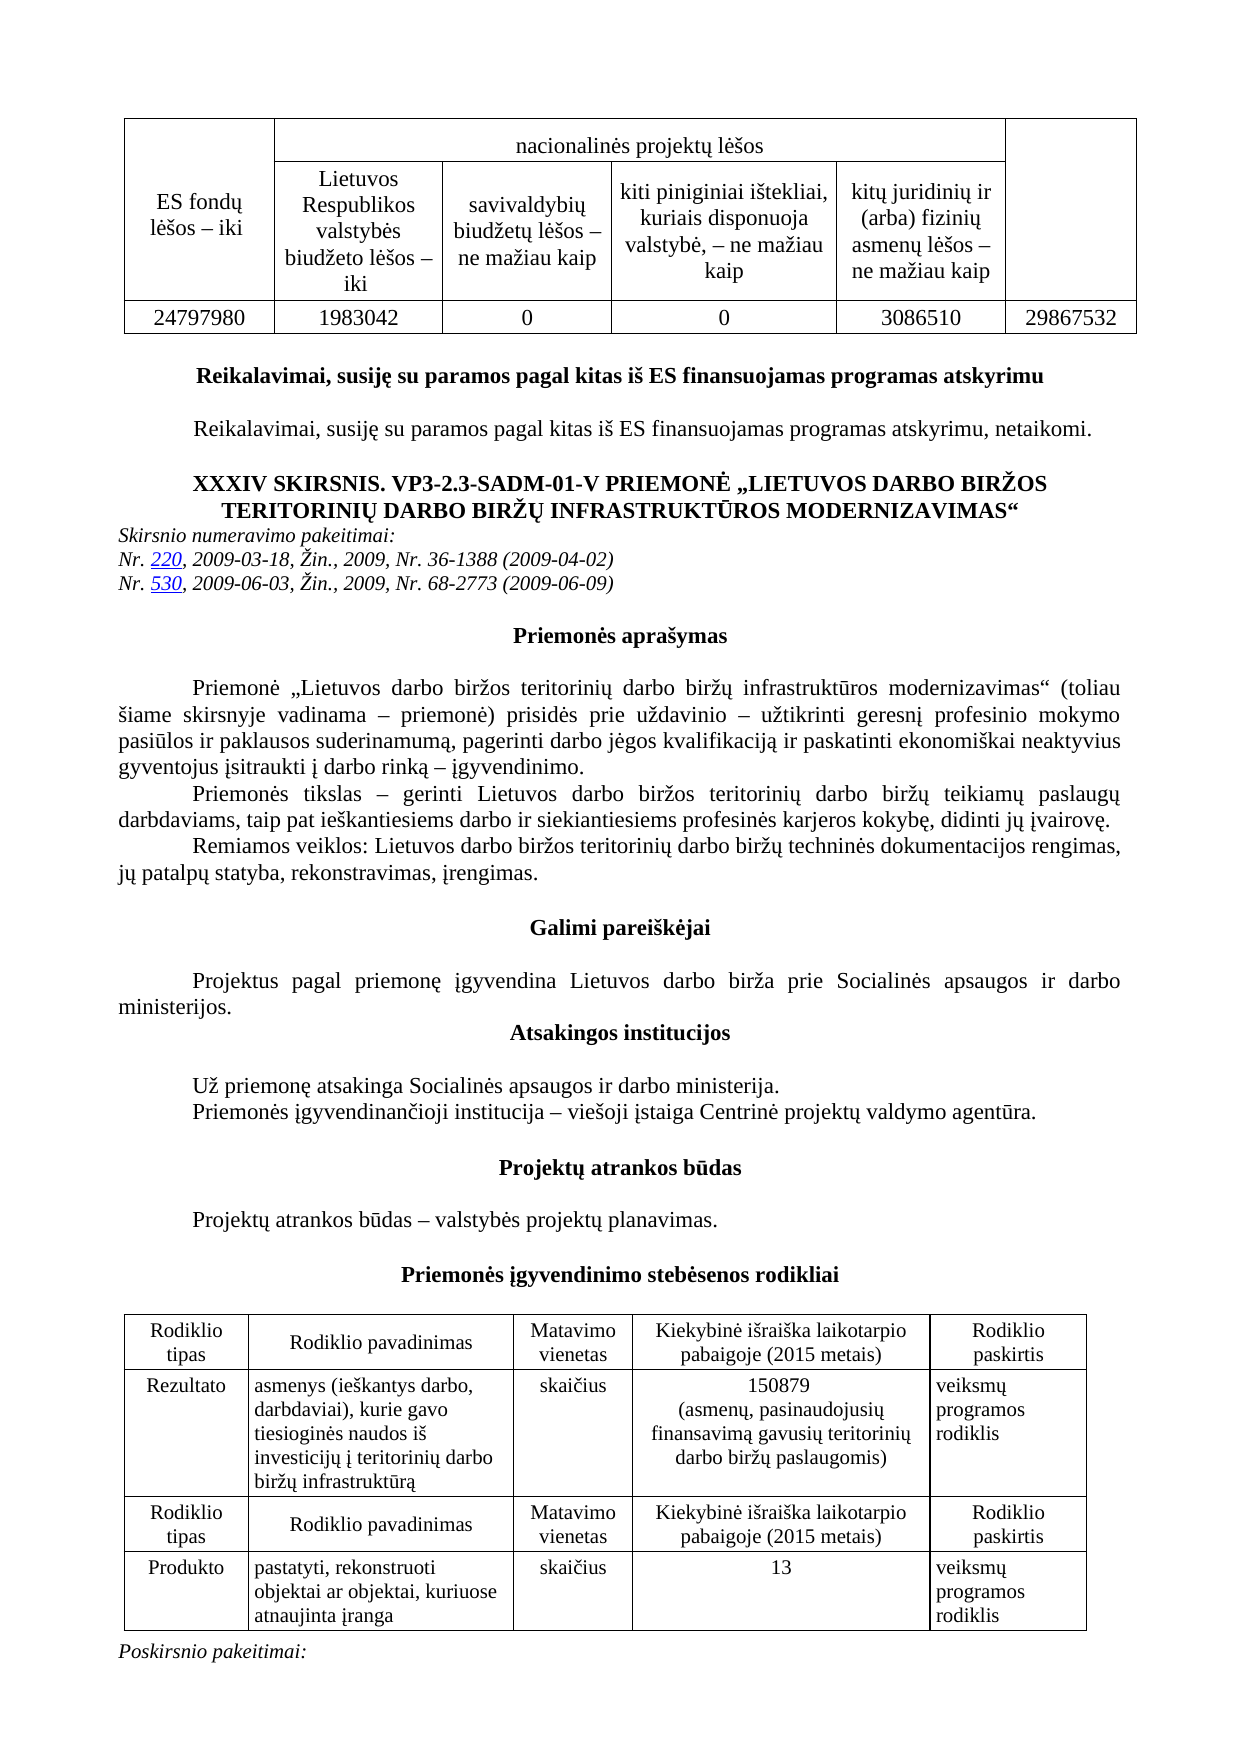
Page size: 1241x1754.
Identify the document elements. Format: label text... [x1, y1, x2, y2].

table_cell Matavimo vienetas [514, 1497, 632, 1551]
table_header Kiekybinė išraiška laikotarpio pabaigoje (2015 metais) [633, 1315, 929, 1369]
text Galimi pareiškėjai [118, 914, 1122, 940]
text XXXIV SKIRSNIS. VP3-2.3-SADM-01-V PRIEMONĖ „LIETUVOS DARBO BIRŽOS TERITORINIŲ DARBO BIRŽŲ INFRASTRUKTŪROS MODERNIZAVIMAS“ [118, 470, 1122, 523]
table_cell ES fondų lėšos – iki [125, 119, 274, 299]
table_cell veiksmų programos rodiklis [931, 1552, 1086, 1630]
table_cell savivaldybių biudžetų lėšos – ne mažiau kaip [443, 162, 611, 299]
table_cell asmenys (ieškantys darbo, darbdaviai), kurie gavo tiesioginės naudos iš investicijų į teritorinių darbo biržų infrastruktūrą [249, 1370, 513, 1496]
table_cell kiti piniginiai ištekliai, kuriais disponuoja valstybė, – ne mažiau kaip [612, 162, 836, 299]
table_cell 1983042 [275, 301, 442, 333]
text Projektų atrankos būdas [118, 1153, 1122, 1180]
text Remiamos veiklos: Lietuvos darbo biržos teritorinių darbo biržų techninės dokumentacijos rengimas, jų patalpų statyba, rekonstravimas, įrengimas. [118, 832, 1122, 885]
table_cell 0 [612, 301, 836, 333]
table_cell 29867532 [1006, 301, 1136, 333]
table_cell 0 [443, 301, 611, 333]
table_header Matavimo vienetas [514, 1315, 632, 1369]
table_cell veiksmų programos rodiklis [931, 1370, 1086, 1496]
text Skirsnio numeravimo pakeitimai: [118, 523, 1122, 547]
table_cell skaičius [514, 1370, 632, 1496]
table_cell Produkto [125, 1552, 248, 1630]
table_cell 24797980 [125, 301, 274, 333]
table_cell nacionalinės projektų lėšos [275, 119, 1005, 161]
table_cell Rodiklio paskirtis [931, 1497, 1086, 1551]
text Projektus pagal priemonę įgyvendina Lietuvos darbo birža prie Socialinės apsaugos ir darbo ministerijos. [118, 967, 1122, 1019]
text Atsakingos institucijos [118, 1019, 1122, 1046]
table_header Rodiklio paskirtis [931, 1315, 1086, 1369]
text Nr. 530, 2009-06-03, Žin., 2009, Nr. 68-2773 (2009-06-09) [118, 571, 1122, 595]
table_cell Lietuvos Respublikos valstybės biudžeto lėšos – iki [275, 162, 442, 299]
text Projektų atrankos būdas – valstybės projektų planavimas. [118, 1206, 1122, 1233]
text Už priemonę atsakinga Socialinės apsaugos ir darbo ministerija. [118, 1072, 1122, 1098]
text Priemonės įgyvendinančioji institucija – viešoji įstaiga Centrinė projektų valdymo agentūra. [118, 1098, 1122, 1125]
table_header [1006, 119, 1136, 299]
table_cell Rodiklio tipas [125, 1497, 248, 1551]
text Poskirsnio pakeitimai: [118, 1639, 1122, 1663]
text Priemonė „Lietuvos darbo biržos teritorinių darbo biržų infrastruktūros modernizavimas“ (toliau šiame skirsnyje vadinama – priemonė) prisidės prie uždavinio – užtikrinti geresnį profesinio mokymo pasiūlos ir paklausos suderinamumą, pagerinti darbo jėgos kvalifikaciją ir paskatinti ekonomiškai neaktyvius gyventojus įsitraukti į darbo rinką – įgyvendinimo. [118, 674, 1122, 780]
text Priemonės įgyvendinimo stebėsenos rodikliai [118, 1261, 1122, 1288]
table_cell 150879 (asmenų, pasinaudojusių finansavimą gavusių teritorinių darbo biržų paslaugomis) [633, 1370, 929, 1496]
text Reikalavimai, susiję su paramos pagal kitas iš ES finansuojamas programas atskyrimu [118, 363, 1122, 389]
table_header Rodiklio tipas [125, 1315, 248, 1369]
text Reikalavimai, susiję su paramos pagal kitas iš ES finansuojamas programas atskyrimu, netaikomi. [118, 415, 1122, 442]
table_cell Rodiklio pavadinimas [249, 1497, 513, 1551]
table_cell pastatyti, rekonstruoti objektai ar objektai, kuriuose atnaujinta įranga [249, 1552, 513, 1630]
table_header Rodiklio pavadinimas [249, 1315, 513, 1369]
table_cell Rezultato [125, 1370, 248, 1496]
table_cell Kiekybinė išraiška laikotarpio pabaigoje (2015 metais) [633, 1497, 929, 1551]
table_cell 13 [633, 1552, 929, 1630]
text Nr. 220, 2009-03-18, Žin., 2009, Nr. 36-1388 (2009-04-02) [118, 547, 1122, 571]
text Priemonės tikslas – gerinti Lietuvos darbo biržos teritorinių darbo biržų teikiamų paslaugų darbdaviams, taip pat ieškantiesiems darbo ir siekiantiesiems profesinės karjeros kokybę, didinti jų įvairovę. [118, 780, 1122, 832]
table_cell skaičius [514, 1552, 632, 1630]
table_cell kitų juridinių ir (arba) fizinių asmenų lėšos – ne mažiau kaip [837, 162, 1005, 299]
table_cell 3086510 [837, 301, 1005, 333]
text Priemonės aprašymas [118, 622, 1122, 648]
